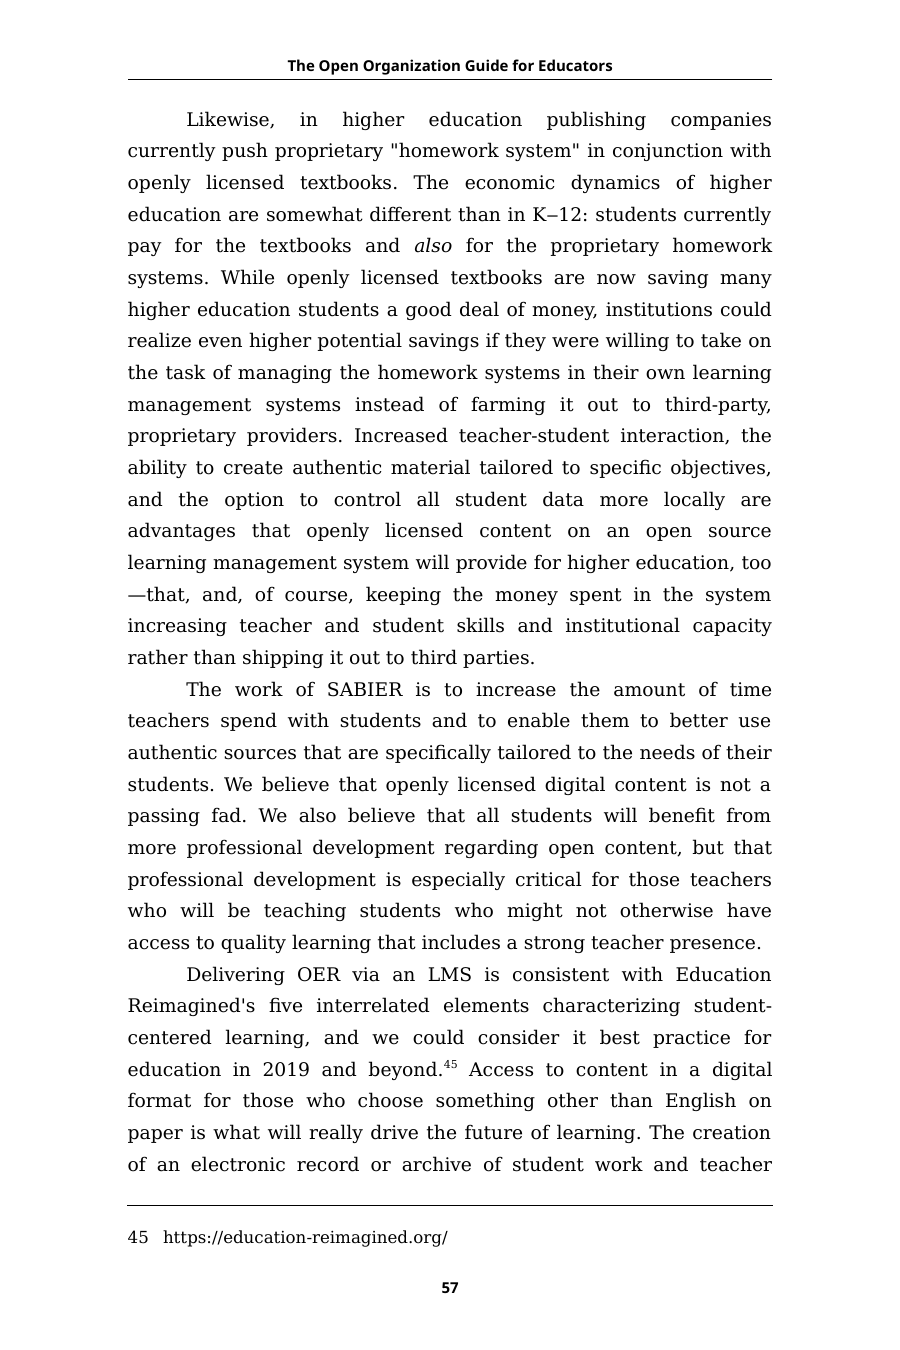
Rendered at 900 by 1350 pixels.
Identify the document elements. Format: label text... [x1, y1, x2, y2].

text Delivering OER via an LMS is consistent with Education Reimagined's five interrelated elements characterizing student-centered learning, and we could consider it best practice for education in 2019 and beyond. Access to content in a digital format for those who choose something other than English on paper is what will really drive the future of learning. The creation of an electronic record or archive of student work and teacher [127, 964, 772, 1176]
text The work of SABIER is to increase the amount of time teachers spend with students and to enable them to better use authentic sources that are specifically tailored to the needs of their students. We believe that openly licensed digital content is not a passing fad. We also believe that all students will benefit from more professional development regarding open content, but that professional development is especially critical for those teachers who will be teaching students who might not otherwise have access to quality learning that includes a strong teacher presence. [127, 679, 772, 954]
text Likewise, in higher education publishing companies currently push proprietary "homework system" in conjunction with openly licensed textbooks. The economic dynamics of higher education are somewhat different than in K‒12: students currently pay for the textbooks and also for the proprietary homework systems. While openly licensed textbooks are now saving many higher education students a good deal of money, institutions could realize even higher potential savings if they were willing to take on the task of managing the homework systems in their own learning management systems instead of farming it out to third-party, proprietary providers. Increased teacher-student interaction, the ability to create authentic material tailored to specific objectives, and the option to control all student data more locally are advantages that openly licensed content on an open source learning management system will provide for higher education, too—that, and, of course, keeping the money spent in the system increasing teacher and student skills and institutional capacity rather than shipping it out to third parties. [127, 109, 772, 669]
text https://education-reimagined.org/ [127, 1228, 772, 1247]
